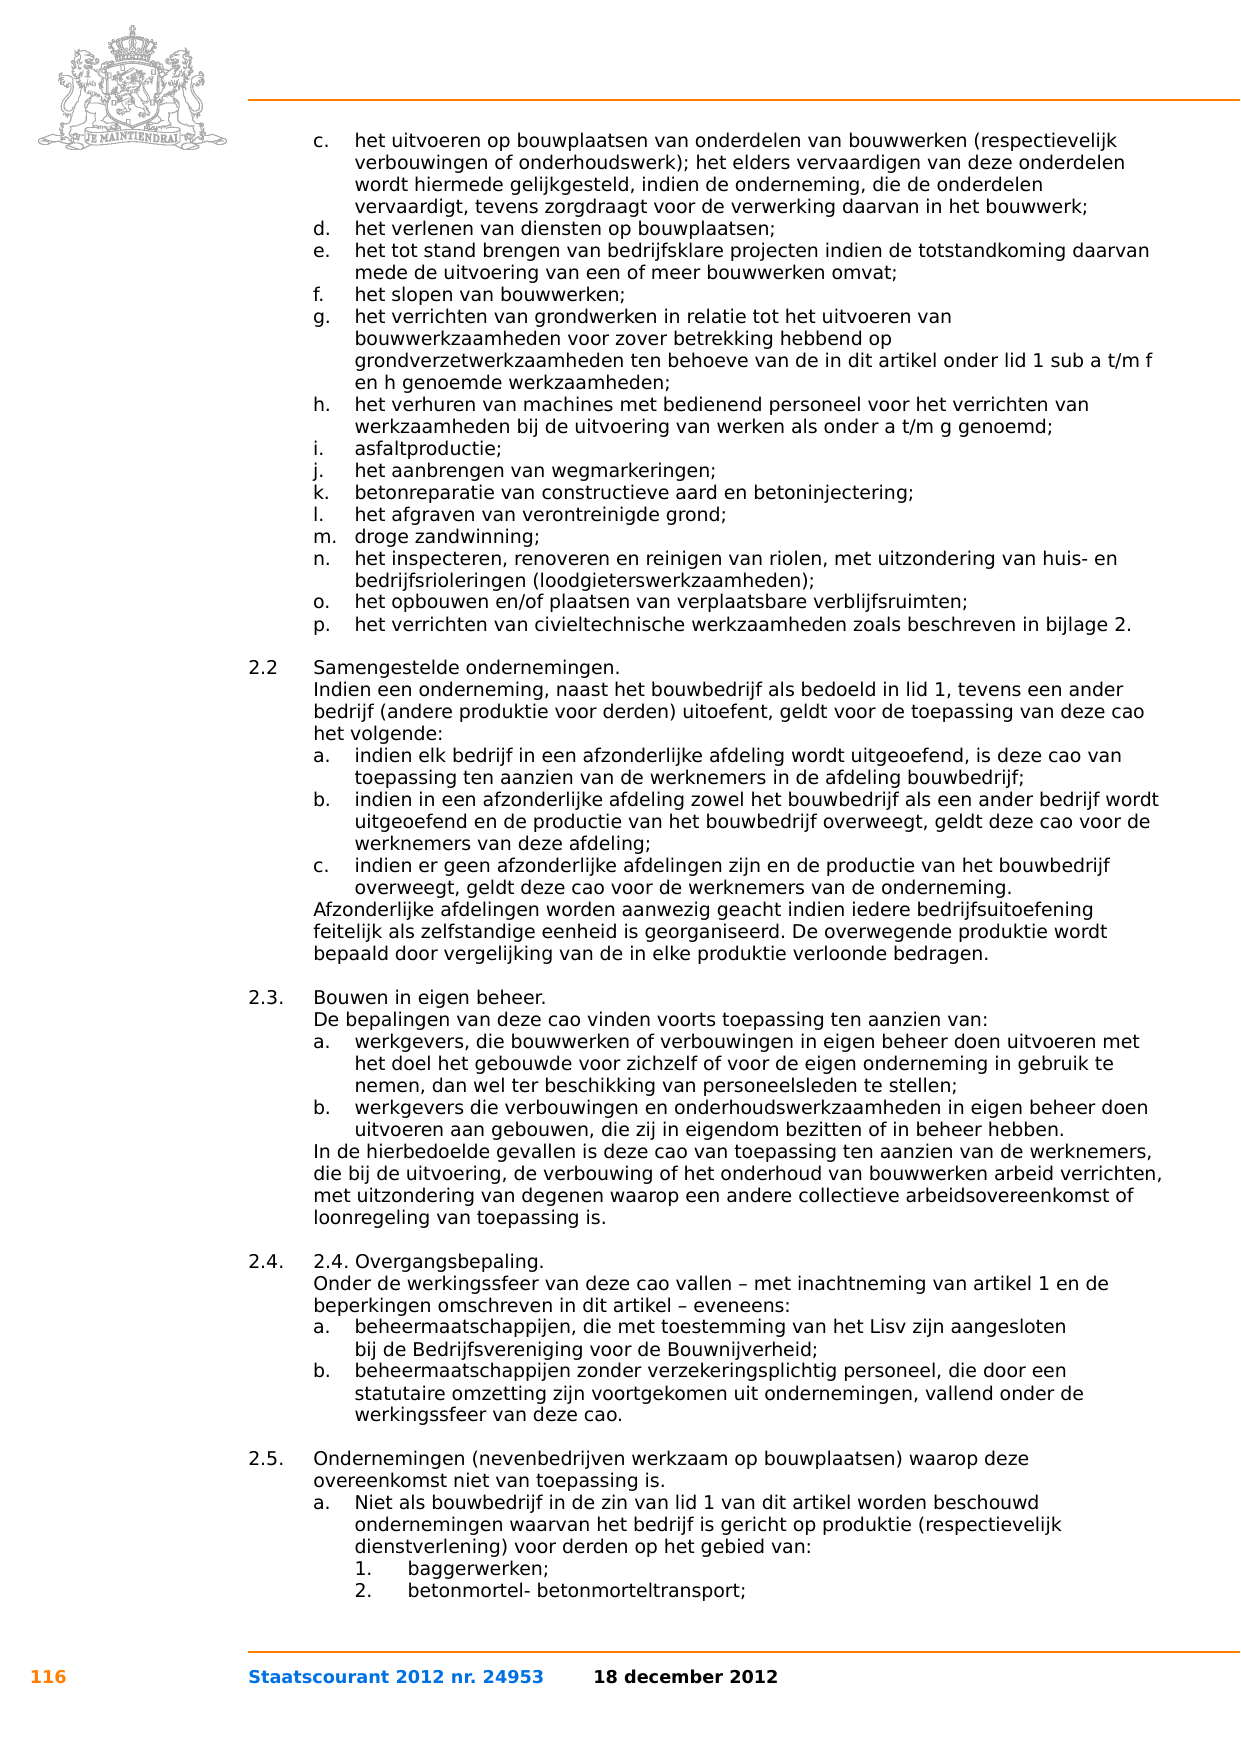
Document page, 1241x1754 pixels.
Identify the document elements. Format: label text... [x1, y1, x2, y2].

text Onder de werkingssfeer van deze cao vallen – met inachtneming van artikel 1 en de beperkingen omschreven in dit artikel – eveneens: [313, 1272, 1163, 1316]
text 1. baggerwerken; [354, 1558, 1163, 1580]
picture [38, 25, 227, 150]
text m. droge zandwinning; [313, 526, 1163, 547]
text Afzonderlijke afdelingen worden aanwezig geacht indien iedere bedrijfsuitoefening feitelijk als zelfstandige eenheid is georganiseerd. De overwegende produktie wordt bepaald door vergelijking van de in elke produktie verloonde bedragen. [313, 899, 1163, 965]
text Indien een onderneming, naast het bouwbedrijf als bedoeld in lid 1, tevens een ander bedrijf (andere produktie voor derden) uitoefent, geldt voor de toepassing van deze cao het volgende: [313, 679, 1163, 745]
text g. het verrichten van grondwerken in relatie tot het uitvoeren van bouwwerkzaamheden voor zover betrekking hebbend op grondverzetwerkzaamheden ten behoeve van de in dit artikel onder lid 1 sub a t/m f en h genoemde werkzaamheden; [313, 306, 1163, 394]
text e. het tot stand brengen van bedrijfsklare projecten indien de totstandkoming daarvan mede de uitvoering van een of meer bouwwerken omvat; [313, 240, 1163, 284]
text b. beheermaatschappijen zonder verzekeringsplichtig personeel, die door een [313, 1360, 1163, 1382]
text f. het slopen van bouwwerken; [313, 284, 1163, 306]
text 2.2 Samengestelde ondernemingen. [248, 657, 1163, 679]
text 2.3. Bouwen in eigen beheer. [248, 987, 1163, 1009]
text In de hierbedoelde gevallen is deze cao van toepassing ten aanzien van de werknemers, die bij de uitvoering, de verbouwing of het onderhoud van bouwwerken arbeid verrichten, met uitzondering van degenen waarop een andere collectieve arbeidsovereenkomst of loonregeling van toepassing is. [313, 1141, 1163, 1229]
text a. Niet als bouwbedrijf in de zin van lid 1 van dit artikel worden beschouwd ondernemingen waarvan het bedrijf is gericht op produktie (respectievelijk dienstverlening) voor derden op het gebied van: [313, 1492, 1163, 1558]
text i. asfaltproductie; [313, 438, 1163, 459]
text o. het opbouwen en/of plaatsen van verplaatsbare verblijfsruimten; [313, 591, 1163, 613]
text a. indien elk bedrijf in een afzonderlijke afdeling wordt uitgeoefend, is deze cao van toepassing ten aanzien van de werknemers in de afdeling bouwbedrijf; [313, 745, 1163, 789]
text n. het inspecteren, renoveren en reinigen van riolen, met uitzondering van huis- en bedrijfsrioleringen (loodgieterswerkzaamheden); [313, 547, 1163, 591]
text c. indien er geen afzonderlijke afdelingen zijn en de productie van het bouwbedrijf overweegt, geldt deze cao voor de werknemers van de onderneming. [313, 855, 1163, 899]
text 2. betonmortel- betonmorteltransport; [354, 1580, 1163, 1602]
text statutaire omzetting zijn voortgekomen uit ondernemingen, vallend onder de werkingssfeer van deze cao. [354, 1382, 1163, 1426]
text p. het verrichten van civieltechnische werkzaamheden zoals beschreven in bijlage 2. [313, 613, 1163, 635]
text b. werkgevers die verbouwingen en onderhoudswerkzaamheden in eigen beheer doen uitvoeren aan gebouwen, die zij in eigendom bezitten of in beheer hebben. [313, 1097, 1163, 1141]
text j. het aanbrengen van wegmarkeringen; [313, 459, 1163, 482]
text b. indien in een afzonderlijke afdeling zowel het bouwbedrijf als een ander bedrijf wordt uitgeoefend en de productie van het bouwbedrijf overweegt, geldt deze cao voor de werknemers van deze afdeling; [313, 789, 1163, 855]
text c. het uitvoeren op bouwplaatsen van onderdelen van bouwwerken (respectievelijk verbouwingen of onderhoudswerk); het elders vervaardigen van deze onderdelen wordt hiermede gelijkgesteld, indien de onderneming, die de onderdelen vervaardigt, tevens zorgdraagt voor de verwerking daarvan in het bouwwerk; [313, 130, 1163, 218]
text h. het verhuren van machines met bedienend personeel voor het verrichten van werkzaamheden bij de uitvoering van werken als onder a t/m g genoemd; [313, 394, 1163, 438]
text d. het verlenen van diensten op bouwplaatsen; [313, 218, 1163, 240]
text k. betonreparatie van constructieve aard en betoninjectering; [313, 482, 1163, 503]
text a. beheermaatschappijen, die met toestemming van het Lisv zijn aangesloten [313, 1316, 1163, 1338]
text a. werkgevers, die bouwwerken of verbouwingen in eigen beheer doen uitvoeren met het doel het gebouwde voor zichzelf of voor de eigen onderneming in gebruik te nemen, dan wel ter beschikking van personeelsleden te stellen; [313, 1031, 1163, 1097]
text 2.4. 2.4. Overgangsbepaling. [248, 1251, 1163, 1272]
text l. het afgraven van verontreinigde grond; [313, 503, 1163, 526]
text 2.5. Ondernemingen (nevenbedrijven werkzaam op bouwplaatsen) waarop deze overeenkomst niet van toepassing is. [248, 1448, 1163, 1492]
text bij de Bedrijfsvereniging voor de Bouwnijverheid; [354, 1338, 1163, 1360]
text De bepalingen van deze cao vinden voorts toepassing ten aanzien van: [313, 1009, 1163, 1031]
